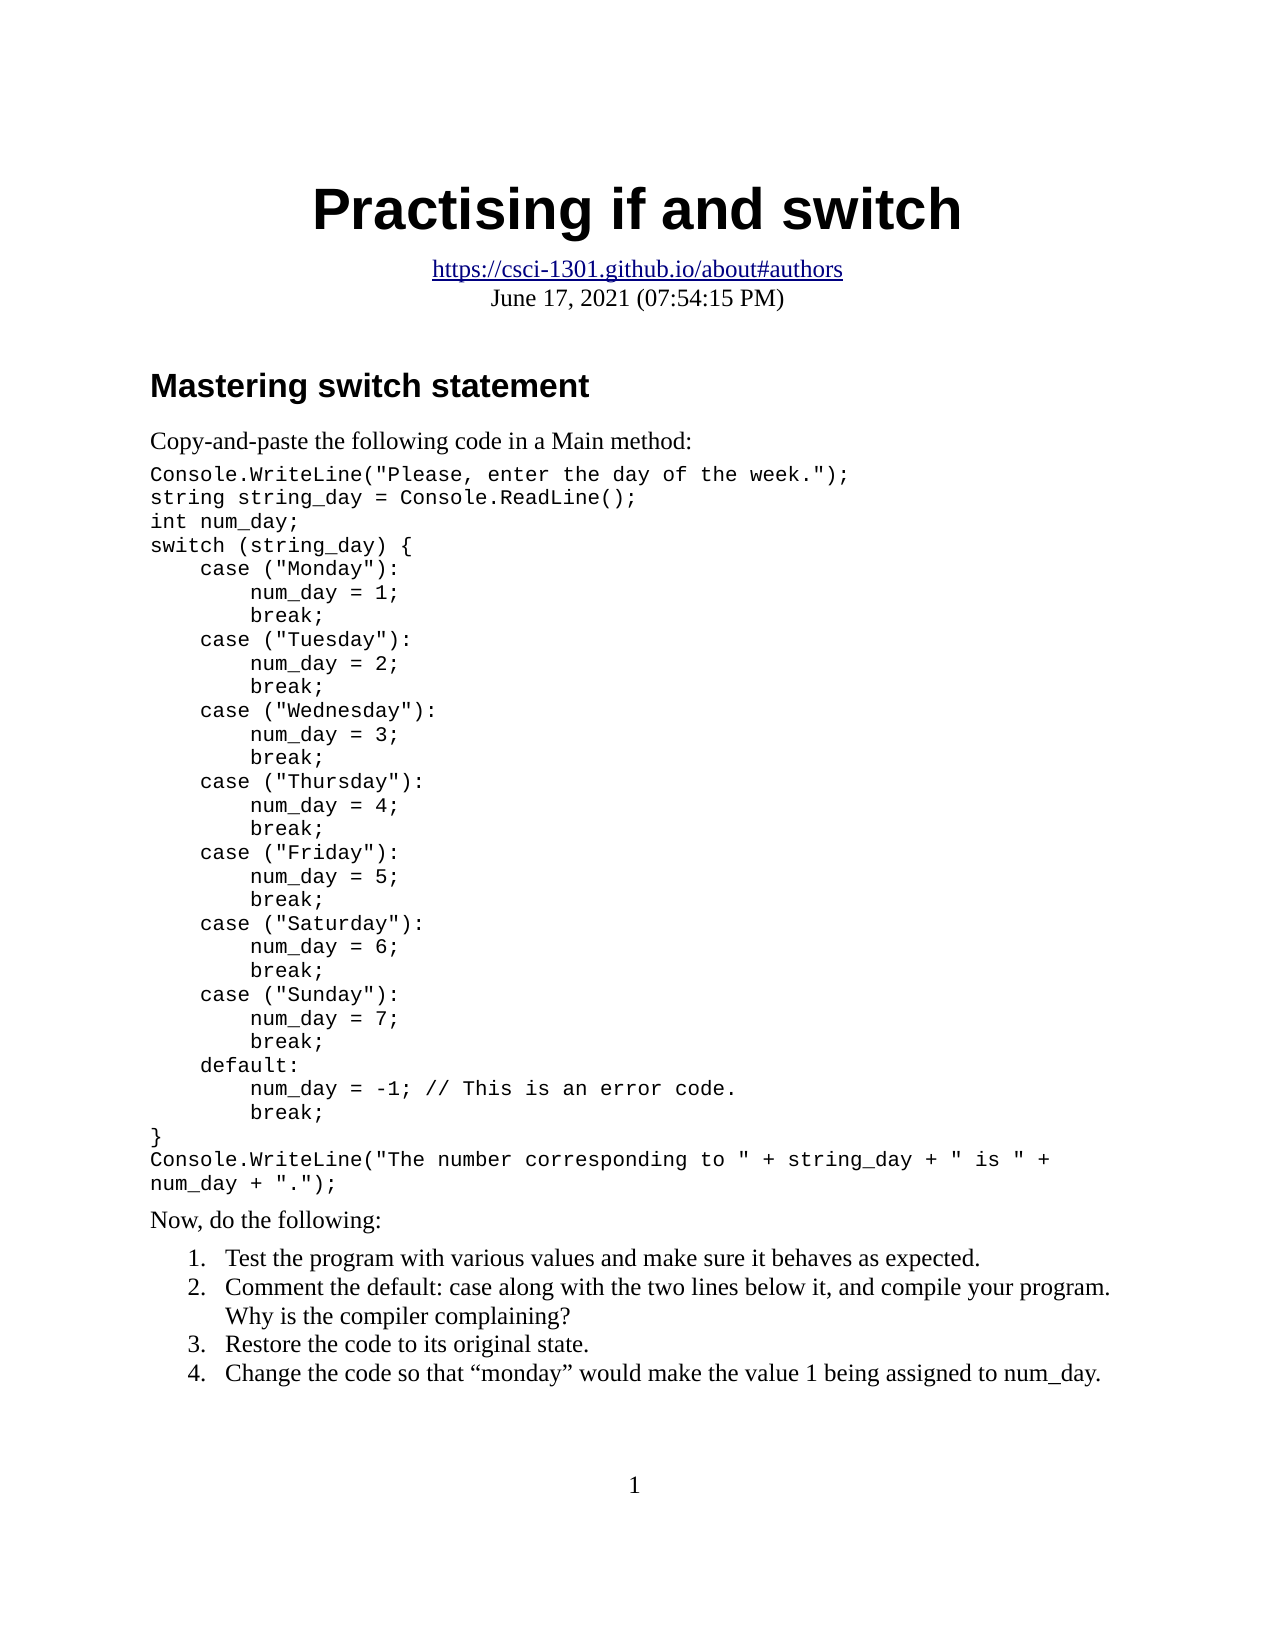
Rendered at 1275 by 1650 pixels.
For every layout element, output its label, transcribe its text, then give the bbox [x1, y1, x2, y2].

text case ("Monday"): [150, 558, 1125, 582]
title Practising if and switch [150, 175, 1125, 242]
text break; [150, 960, 1125, 984]
text https://csci-1301.github.io/about#authors [150, 254, 1125, 283]
text num_day = -1; // This is an error code. [150, 1078, 1125, 1102]
text default: [150, 1055, 1125, 1078]
list Restore the code to its original state. [187, 1329, 1125, 1358]
text case ("Tuesday"): [150, 629, 1125, 653]
text break; [150, 1031, 1125, 1055]
text break; [150, 676, 1125, 700]
text case ("Sunday"): [150, 984, 1125, 1007]
text break; [150, 606, 1125, 629]
text case ("Saturday"): [150, 913, 1125, 937]
text case ("Wednesday"): [150, 700, 1125, 724]
text break; [150, 889, 1125, 913]
text num_day = 3; [150, 724, 1125, 747]
text break; [150, 818, 1125, 842]
text Copy-and-paste the following code in a Main method: [150, 426, 1125, 455]
list Change the code so that “monday” would make the value 1 being assigned to num_day. [187, 1358, 1125, 1387]
text switch (string_day) { [150, 534, 1125, 558]
text break; [150, 1102, 1125, 1126]
text int num_day; [150, 511, 1125, 534]
text Console.WriteLine("Please, enter the day of the week."); [150, 464, 1125, 487]
text Console.WriteLine("The number corresponding to " + string_day + " is " + num_day + "."); [150, 1149, 1125, 1197]
list Comment the default: case along with the two lines below it, and compile your program. Why is the compiler complaining? [187, 1272, 1125, 1329]
text Now, do the following: [150, 1206, 1125, 1234]
text June 17, 2021 (07:54:15 PM) [150, 283, 1125, 312]
text num_day = 6; [150, 937, 1125, 960]
text case ("Friday"): [150, 842, 1125, 866]
text num_day = 7; [150, 1007, 1125, 1031]
text num_day = 4; [150, 795, 1125, 818]
text } [150, 1126, 1125, 1149]
text num_day = 5; [150, 866, 1125, 889]
list Test the program with various values and make sure it behaves as expected. [187, 1243, 1125, 1272]
text case ("Thursday"): [150, 771, 1125, 795]
subtitle Mastering switch statement [150, 366, 1125, 404]
text num_day = 2; [150, 653, 1125, 676]
text string string_day = Console.ReadLine(); [150, 487, 1125, 511]
text break; [150, 747, 1125, 771]
text num_day = 1; [150, 582, 1125, 606]
